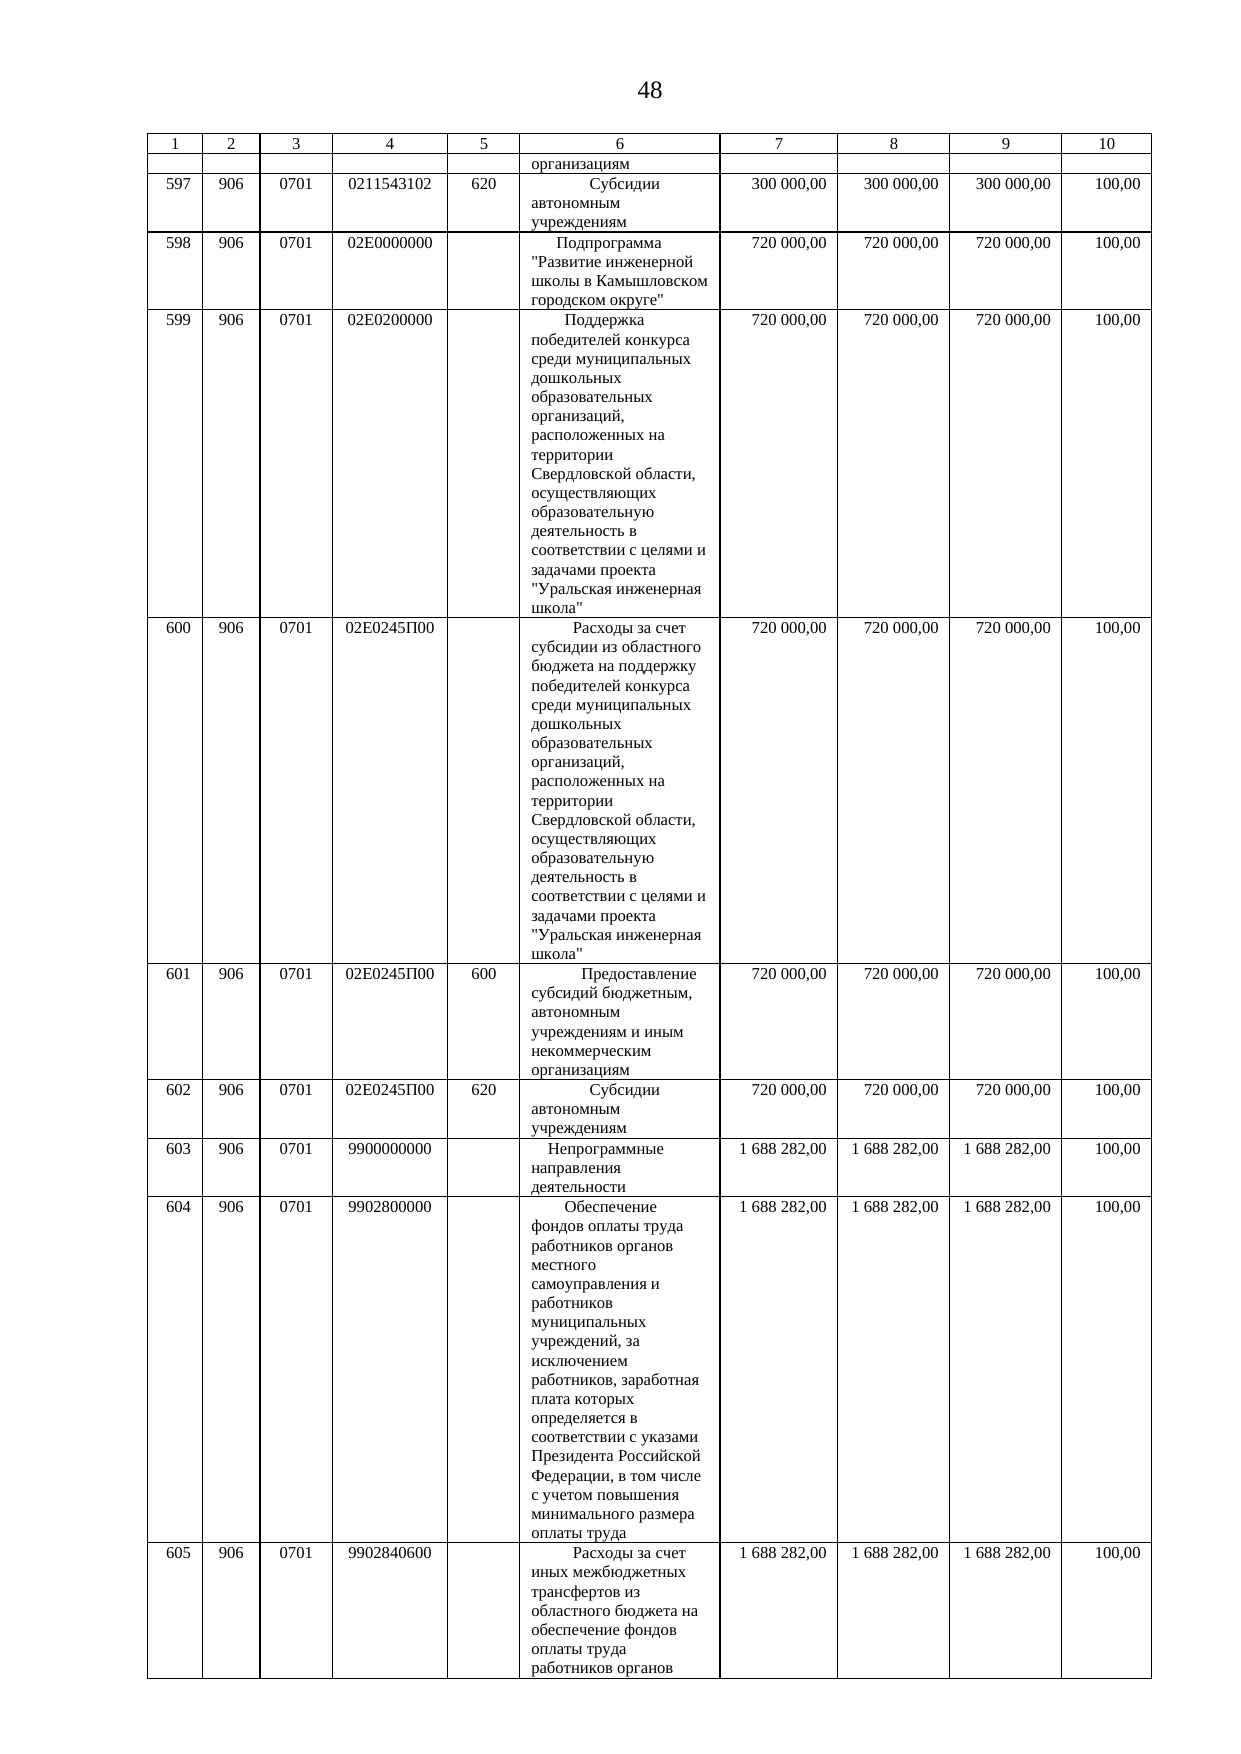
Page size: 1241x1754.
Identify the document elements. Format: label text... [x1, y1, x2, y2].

table_cell [448, 310, 519, 617]
table_cell 600 [148, 618, 202, 963]
table_cell 300 000,00 [950, 174, 1061, 231]
table_cell 100,00 [1062, 1139, 1151, 1196]
table_cell 0701 [261, 233, 332, 309]
table_cell 100,00 [1062, 310, 1151, 617]
table_cell 720 000,00 [950, 964, 1061, 1079]
table_cell 100,00 [1062, 174, 1151, 231]
table_cell 601 [148, 964, 202, 1079]
table_cell Субсидии автономным учреждениям [520, 1080, 719, 1137]
table_cell 02E0200000 [333, 310, 447, 617]
table_cell 02E0245П00 [333, 1080, 447, 1137]
table_cell 0701 [261, 310, 332, 617]
table_cell 0701 [261, 1080, 332, 1137]
table_cell [448, 1139, 519, 1196]
table_cell 605 [148, 1543, 202, 1678]
table_cell 906 [203, 964, 259, 1079]
table_cell [333, 154, 447, 173]
table_cell 0701 [261, 1197, 332, 1542]
table_cell 603 [148, 1139, 202, 1196]
table_cell 0701 [261, 964, 332, 1079]
table_header 7 [721, 134, 837, 153]
table_cell [448, 1543, 519, 1678]
table_cell 620 [448, 1080, 519, 1137]
table_header 5 [448, 134, 519, 153]
table_cell 720 000,00 [950, 233, 1061, 309]
table_cell [838, 154, 949, 173]
table_cell 720 000,00 [838, 310, 949, 617]
table_cell 720 000,00 [838, 964, 949, 1079]
table_cell 100,00 [1062, 964, 1151, 1079]
table_cell [1062, 154, 1151, 173]
table_cell [261, 154, 332, 173]
table_cell Предоставление субсидий бюджетным, автономным учреждениям и иным некоммерческим организациям [520, 964, 719, 1079]
table_cell 906 [203, 618, 259, 963]
table_cell Расходы за счет иных межбюджетных трансфертов из областного бюджета на обеспечение фондов оплаты труда работников органов [520, 1543, 719, 1678]
table_cell 720 000,00 [721, 233, 837, 309]
table_cell 0701 [261, 1139, 332, 1196]
table_cell Подпрограмма "Развитие инженерной школы в Камышловском городском округе" [520, 233, 719, 309]
table_cell 1 688 282,00 [721, 1139, 837, 1196]
table_cell [448, 233, 519, 309]
table_cell 604 [148, 1197, 202, 1542]
table_cell 906 [203, 174, 259, 231]
table_cell 1 688 282,00 [721, 1197, 837, 1542]
table_cell 100,00 [1062, 1197, 1151, 1542]
table_header 1 [148, 134, 202, 153]
table_cell 9902840600 [333, 1543, 447, 1678]
table_header 9 [950, 134, 1061, 153]
table_header 6 [520, 134, 719, 153]
table_cell 9902800000 [333, 1197, 447, 1542]
table_cell 906 [203, 1139, 259, 1196]
table_cell 02E0000000 [333, 233, 447, 309]
table_cell 0211543102 [333, 174, 447, 231]
table_cell 720 000,00 [950, 1080, 1061, 1137]
table_cell 720 000,00 [721, 964, 837, 1079]
table_cell [148, 154, 202, 173]
table_cell организациям [520, 154, 719, 173]
table_cell 0701 [261, 618, 332, 963]
table_cell 300 000,00 [721, 174, 837, 231]
table_cell [950, 154, 1061, 173]
table_cell 720 000,00 [721, 310, 837, 617]
table_cell 720 000,00 [721, 1080, 837, 1137]
table_header 8 [838, 134, 949, 153]
table_cell 600 [448, 964, 519, 1079]
table_cell Обеспечение фондов оплаты труда работников органов местного самоуправления и работников муниципальных учреждений, за исключением работников, заработная плата которых определяется в соответствии с указами Президента Российской Федерации, в том числе с учетом повышения минимального размера оплаты труда [520, 1197, 719, 1542]
table_cell [721, 154, 837, 173]
table_cell 100,00 [1062, 1543, 1151, 1678]
table_cell 100,00 [1062, 1080, 1151, 1137]
table_cell [448, 154, 519, 173]
table_cell 1 688 282,00 [950, 1543, 1061, 1678]
table_cell 906 [203, 233, 259, 309]
table_cell 300 000,00 [838, 174, 949, 231]
table_cell [448, 618, 519, 963]
table_cell [448, 1197, 519, 1542]
table_cell 1 688 282,00 [838, 1139, 949, 1196]
table_header 4 [333, 134, 447, 153]
table_cell 1 688 282,00 [950, 1197, 1061, 1542]
table_header 10 [1062, 134, 1151, 153]
table_header 2 [203, 134, 259, 153]
table_cell 0701 [261, 174, 332, 231]
table_cell 906 [203, 310, 259, 617]
table_cell 620 [448, 174, 519, 231]
table_cell 597 [148, 174, 202, 231]
table_header 3 [261, 134, 332, 153]
table_cell 100,00 [1062, 618, 1151, 963]
table_cell 906 [203, 1543, 259, 1678]
table_cell 906 [203, 1197, 259, 1542]
table_cell 02E0245П00 [333, 964, 447, 1079]
table_cell 02E0245П00 [333, 618, 447, 963]
table_cell 1 688 282,00 [838, 1197, 949, 1542]
table_cell 720 000,00 [950, 618, 1061, 963]
table_cell 720 000,00 [721, 618, 837, 963]
table_cell Субсидии автономным учреждениям [520, 174, 719, 231]
table_cell 599 [148, 310, 202, 617]
table_cell Непрограммные направления деятельности [520, 1139, 719, 1196]
table_cell 1 688 282,00 [950, 1139, 1061, 1196]
table_cell 100,00 [1062, 233, 1151, 309]
table_cell 1 688 282,00 [838, 1543, 949, 1678]
table_cell 598 [148, 233, 202, 309]
table_cell [203, 154, 259, 173]
table_cell 720 000,00 [950, 310, 1061, 617]
table_cell 1 688 282,00 [721, 1543, 837, 1678]
table_cell 720 000,00 [838, 1080, 949, 1137]
table_cell 906 [203, 1080, 259, 1137]
table_cell 9900000000 [333, 1139, 447, 1196]
table_cell 602 [148, 1080, 202, 1137]
table_cell 720 000,00 [838, 233, 949, 309]
table_cell Расходы за счет субсидии из областного бюджета на поддержку победителей конкурса среди муниципальных дошкольных образовательных организаций, расположенных на территории Свердловской области, осуществляющих образовательную деятельность в соответствии с целями и задачами проекта "Уральская инженерная школа" [520, 618, 719, 963]
table_cell 720 000,00 [838, 618, 949, 963]
table_cell Поддержка победителей конкурса среди муниципальных дошкольных образовательных организаций, расположенных на территории Свердловской области, осуществляющих образовательную деятельность в соответствии с целями и задачами проекта "Уральская инженерная школа" [520, 310, 719, 617]
table_cell 0701 [261, 1543, 332, 1678]
